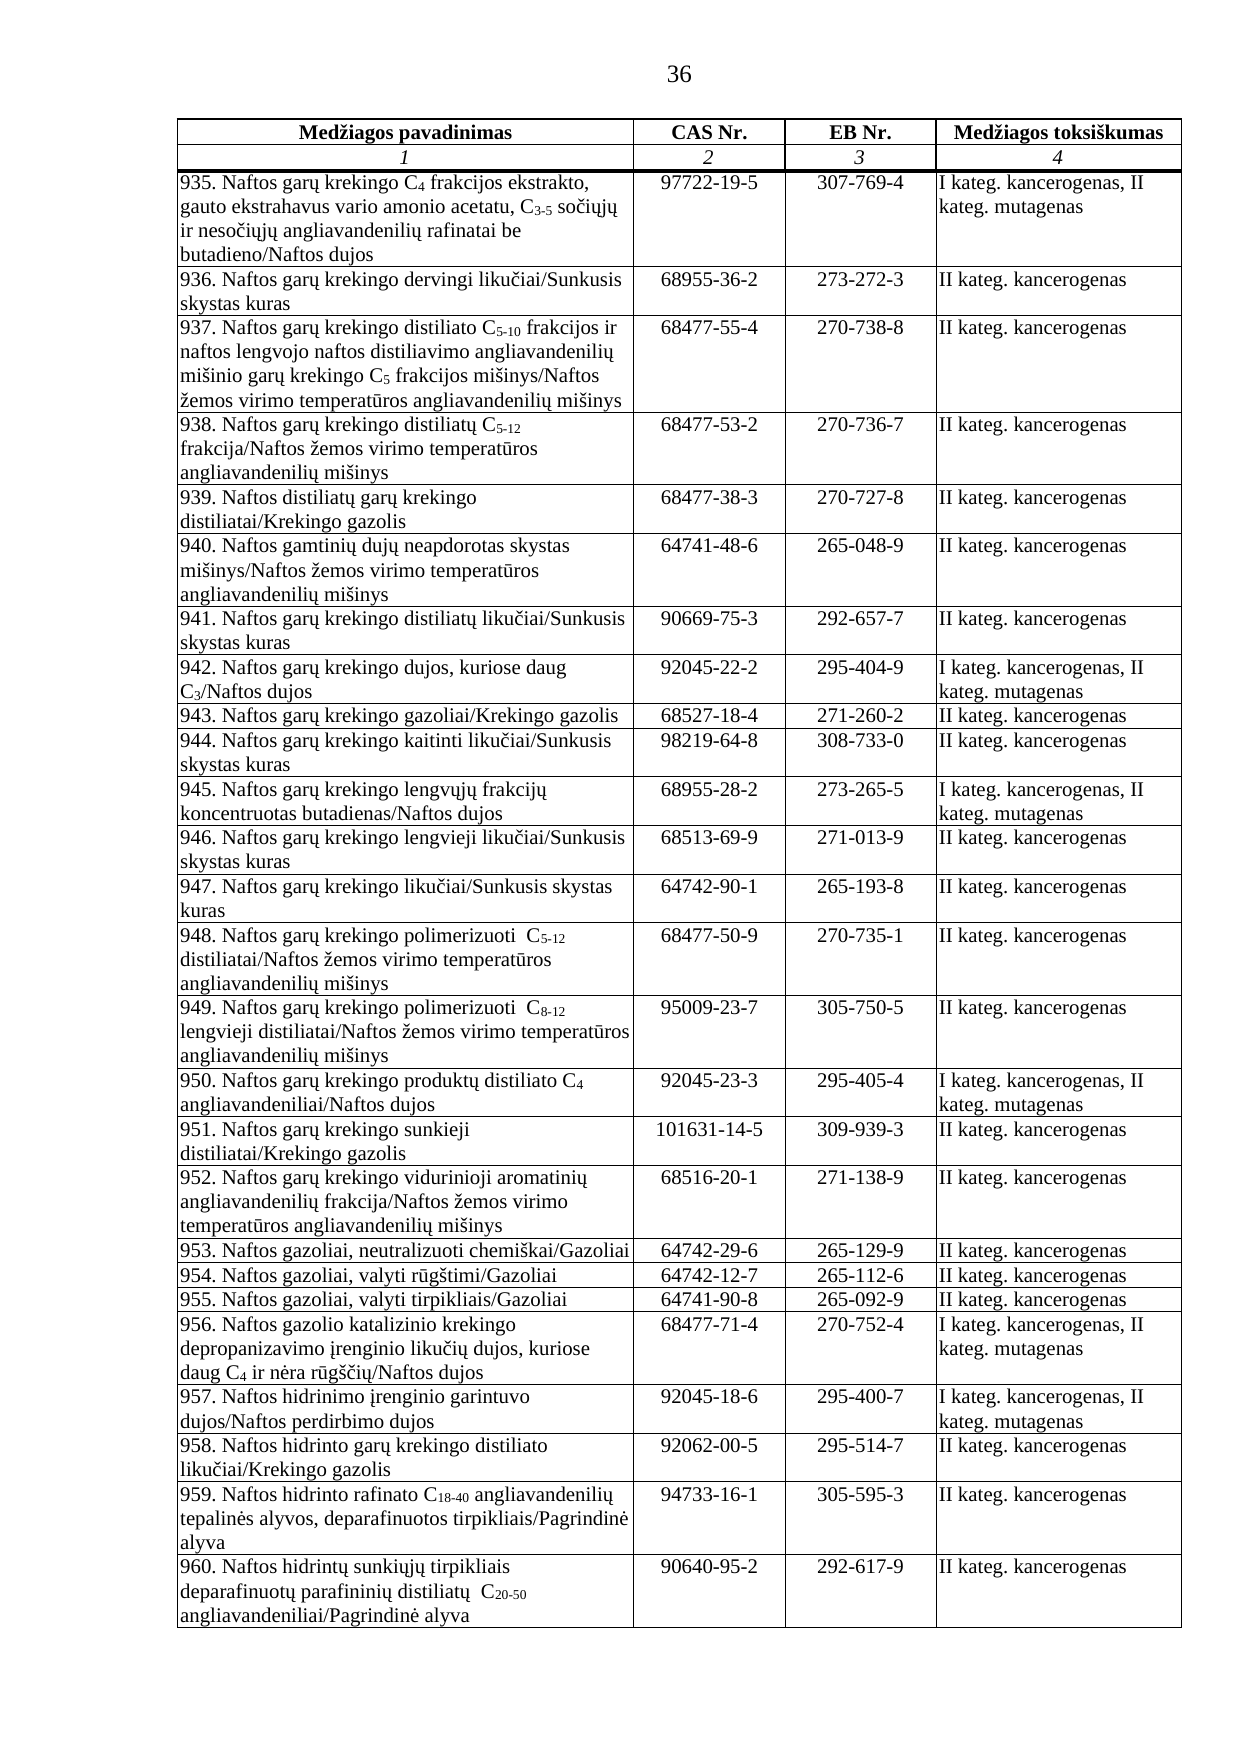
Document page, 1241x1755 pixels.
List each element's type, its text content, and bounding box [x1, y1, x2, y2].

table_cell II kateg. kancerogenas [937, 316, 1181, 412]
table_cell 64741-48-6 [634, 534, 785, 606]
table_cell 947. Naftos garų krekingo likučiai/Sunkusis skystas kuras [178, 875, 633, 922]
table_cell 270-727-8 [786, 485, 936, 533]
table_cell 307-769-4 [786, 173, 936, 266]
table_cell 64742-29-6 [634, 1239, 785, 1262]
table_cell II kateg. kancerogenas [937, 534, 1181, 606]
table_header Medžiagos toksiškumas [937, 120, 1181, 144]
table_cell 952. Naftos garų krekingo vidurinioji aromatinių angliavandenilių frakcija/Naftos žemos virimo temperatūros angliavandenilių mišinys [178, 1166, 633, 1237]
table_cell 936. Naftos garų krekingo dervingi likučiai/Sunkusis skystas kuras [178, 267, 633, 315]
table_cell 68477-50-9 [634, 923, 785, 995]
table_header EB Nr. [786, 120, 935, 144]
table_cell 937. Naftos garų krekingo distiliato C5-10 frakcijos ir naftos lengvojo naftos distiliavimo angliavandenilių mišinio garų krekingo C5 frakcijos mišinys/Naftos žemos virimo temperatūros angliavandenilių mišinys [178, 316, 633, 412]
table_cell 949. Naftos garų krekingo polimerizuoti C8-12 lengvieji distiliatai/Naftos žemos virimo temperatūros angliavandenilių mišinys [178, 996, 633, 1067]
table_cell 273-265-5 [786, 777, 936, 825]
table_cell 944. Naftos garų krekingo kaitinti likučiai/Sunkusis skystas kuras [178, 729, 633, 776]
table_cell 959. Naftos hidrinto rafinato C18-40 angliavandenilių tepalinės alyvos, deparafinuotos tirpikliais/Pagrindinė alyva [178, 1482, 633, 1554]
table_cell 68527-18-4 [634, 704, 785, 727]
table_cell I kateg. kancerogenas, II kateg. mutagenas [937, 655, 1181, 703]
table_cell 265-129-9 [786, 1239, 936, 1262]
table_cell II kateg. kancerogenas [937, 1263, 1181, 1287]
table_cell 938. Naftos garų krekingo distiliatų C5-12 frakcija/Naftos žemos virimo temperatūros angliavandenilių mišinys [178, 413, 633, 484]
table_cell 68955-36-2 [634, 267, 785, 315]
table_cell 960. Naftos hidrintų sunkiųjų tirpikliais deparafinuotų parafininių distiliatų C20-50 angliavandeniliai/Pagrindinė alyva [178, 1555, 633, 1627]
table_cell 956. Naftos gazolio katalizinio krekingo depropanizavimo įrenginio likučių dujos, kuriose daug C4 ir nėra rūgščių/Naftos dujos [178, 1312, 633, 1384]
table_cell II kateg. kancerogenas [937, 1555, 1181, 1627]
table_cell 92045-22-2 [634, 655, 785, 703]
table_cell 95009-23-7 [634, 996, 785, 1067]
table_cell 295-405-4 [786, 1069, 936, 1116]
table_cell I kateg. kancerogenas, II kateg. mutagenas [937, 777, 1181, 825]
table_cell 270-735-1 [786, 923, 936, 995]
table_cell 271-138-9 [786, 1166, 936, 1237]
table_cell II kateg. kancerogenas [937, 996, 1181, 1067]
table_cell 292-617-9 [786, 1555, 936, 1627]
table_cell 955. Naftos gazoliai, valyti tirpikliais/Gazoliai [178, 1288, 633, 1311]
table_cell 305-595-3 [786, 1482, 936, 1554]
table_cell 92045-18-6 [634, 1385, 785, 1433]
table_cell II kateg. kancerogenas [937, 267, 1181, 315]
table_cell 92062-00-5 [634, 1434, 785, 1481]
table_cell II kateg. kancerogenas [937, 1166, 1181, 1237]
table_cell 94733-16-1 [634, 1482, 785, 1554]
table_cell 2 [634, 145, 784, 169]
table_cell 90640-95-2 [634, 1555, 785, 1627]
table_cell 945. Naftos garų krekingo lengvųjų frakcijų koncentruotas butadienas/Naftos dujos [178, 777, 633, 825]
table_cell 292-657-7 [786, 607, 936, 654]
table_cell 271-260-2 [786, 704, 936, 727]
table_cell 68516-20-1 [634, 1166, 785, 1237]
table_cell 68477-55-4 [634, 316, 785, 412]
table_cell II kateg. kancerogenas [937, 875, 1181, 922]
table_cell 68955-28-2 [634, 777, 785, 825]
table_cell 64741-90-8 [634, 1288, 785, 1311]
table_cell 92045-23-3 [634, 1069, 785, 1116]
table_cell 953. Naftos gazoliai, neutralizuoti chemiškai/Gazoliai [178, 1239, 633, 1262]
table_cell 68513-69-9 [634, 826, 785, 873]
table_cell 4 [937, 145, 1181, 169]
table_cell 265-112-6 [786, 1263, 936, 1287]
table_cell 942. Naftos garų krekingo dujos, kuriose daug C3/Naftos dujos [178, 655, 633, 703]
table_cell 309-939-3 [786, 1117, 936, 1165]
table_cell 273-272-3 [786, 267, 936, 315]
table_cell 68477-71-4 [634, 1312, 785, 1384]
table_cell 950. Naftos garų krekingo produktų distiliato C4 angliavandeniliai/Naftos dujos [178, 1069, 633, 1116]
table_cell 90669-75-3 [634, 607, 785, 654]
table_header Medžiagos pavadinimas [178, 120, 633, 144]
table_cell 939. Naftos distiliatų garų krekingo distiliatai/Krekingo gazolis [178, 485, 633, 533]
table_cell 308-733-0 [786, 729, 936, 776]
table_cell 3 [786, 145, 935, 169]
table_cell 265-048-9 [786, 534, 936, 606]
table_cell 271-013-9 [786, 826, 936, 873]
table_cell 305-750-5 [786, 996, 936, 1067]
table_cell I kateg. kancerogenas, II kateg. mutagenas [937, 173, 1181, 266]
table_cell 958. Naftos hidrinto garų krekingo distiliato likučiai/Krekingo gazolis [178, 1434, 633, 1481]
table_cell 265-193-8 [786, 875, 936, 922]
table_cell 270-736-7 [786, 413, 936, 484]
table_cell 68477-53-2 [634, 413, 785, 484]
table_cell 940. Naftos gamtinių dujų neapdorotas skystas mišinys/Naftos žemos virimo temperatūros angliavandenilių mišinys [178, 534, 633, 606]
table_cell 295-400-7 [786, 1385, 936, 1433]
table_cell II kateg. kancerogenas [937, 1434, 1181, 1481]
table_cell II kateg. kancerogenas [937, 1239, 1181, 1262]
table_cell II kateg. kancerogenas [937, 704, 1181, 727]
table_cell I kateg. kancerogenas, II kateg. mutagenas [937, 1385, 1181, 1433]
table_cell II kateg. kancerogenas [937, 1288, 1181, 1311]
table_cell II kateg. kancerogenas [937, 923, 1181, 995]
table_cell II kateg. kancerogenas [937, 607, 1181, 654]
table_cell 295-404-9 [786, 655, 936, 703]
table_cell 943. Naftos garų krekingo gazoliai/Krekingo gazolis [178, 704, 633, 727]
table_cell II kateg. kancerogenas [937, 485, 1181, 533]
table_cell 101631-14-5 [634, 1117, 785, 1165]
table_cell 270-752-4 [786, 1312, 936, 1384]
table_cell 948. Naftos garų krekingo polimerizuoti C5-12 distiliatai/Naftos žemos virimo temperatūros angliavandenilių mišinys [178, 923, 633, 995]
table_cell II kateg. kancerogenas [937, 1117, 1181, 1165]
table_cell 64742-90-1 [634, 875, 785, 922]
table_cell 97722-19-5 [634, 173, 785, 266]
table_cell 951. Naftos garų krekingo sunkieji distiliatai/Krekingo gazolis [178, 1117, 633, 1165]
table_cell II kateg. kancerogenas [937, 413, 1181, 484]
table_cell 941. Naftos garų krekingo distiliatų likučiai/Sunkusis skystas kuras [178, 607, 633, 654]
table_cell 946. Naftos garų krekingo lengvieji likučiai/Sunkusis skystas kuras [178, 826, 633, 873]
table_cell 935. Naftos garų krekingo C4 frakcijos ekstrakto, gauto ekstrahavus vario amonio acetatu, C3-5 sočiųjų ir nesočiųjų angliavandenilių rafinatai be butadieno/Naftos dujos [178, 173, 633, 266]
table_cell 954. Naftos gazoliai, valyti rūgštimi/Gazoliai [178, 1263, 633, 1287]
table_cell I kateg. kancerogenas, II kateg. mutagenas [937, 1069, 1181, 1116]
table_cell II kateg. kancerogenas [937, 826, 1181, 873]
table_cell 98219-64-8 [634, 729, 785, 776]
table_cell 957. Naftos hidrinimo įrenginio garintuvo dujos/Naftos perdirbimo dujos [178, 1385, 633, 1433]
table_header CAS Nr. [634, 120, 784, 144]
table_cell II kateg. kancerogenas [937, 729, 1181, 776]
table_cell I kateg. kancerogenas, II kateg. mutagenas [937, 1312, 1181, 1384]
table_cell 64742-12-7 [634, 1263, 785, 1287]
table_cell 68477-38-3 [634, 485, 785, 533]
table_cell 270-738-8 [786, 316, 936, 412]
table_cell 1 [178, 145, 633, 169]
table_cell 295-514-7 [786, 1434, 936, 1481]
table_cell 265-092-9 [786, 1288, 936, 1311]
table_cell II kateg. kancerogenas [937, 1482, 1181, 1554]
